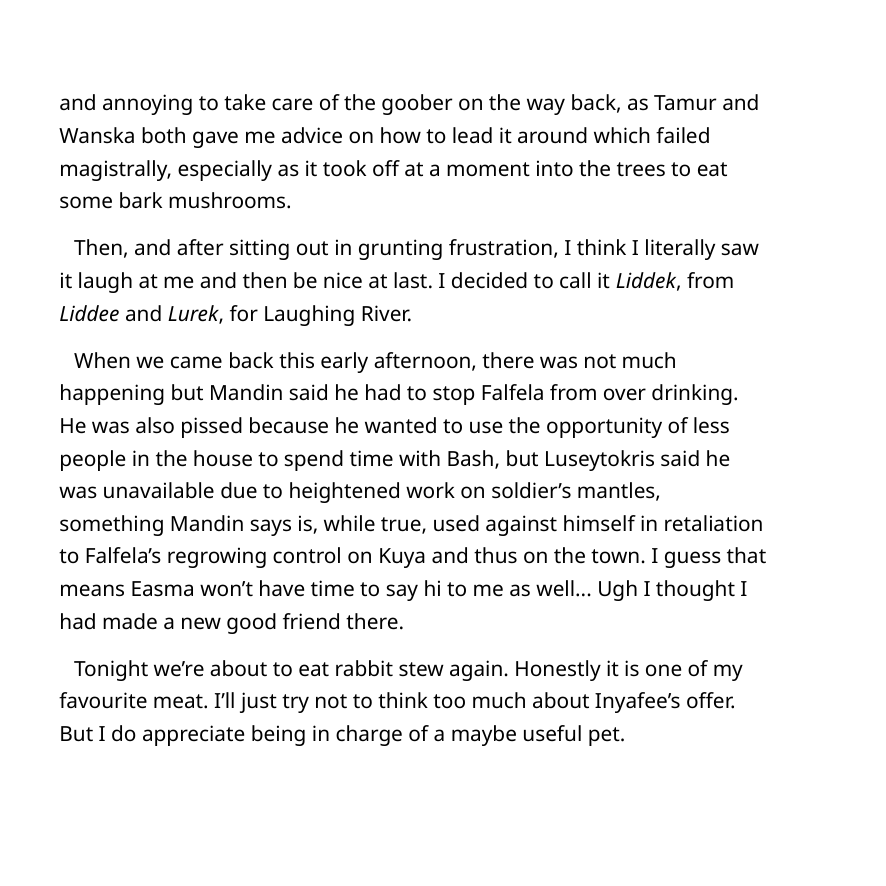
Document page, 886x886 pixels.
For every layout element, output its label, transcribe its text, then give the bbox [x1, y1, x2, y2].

text and annoying to take care of the goober on the way back, as Tamur and Wanska both gave me advice on how to lead it around which failed magistrally, especially as it took off at a moment into the trees to eat some bark mushrooms. [59, 88, 768, 215]
text When we came back this early afternoon, there was not much happening but Mandin said he had to stop Falfela from over drinking. He was also pissed because he wanted to use the opportunity of less people in the house to spend time with Bash, but Luseytokris said he was unavailable due to heightened work on soldier’s mantles, something Mandin says is, while true, used against himself in retaliation to Falfela’s regrowing control on Kuya and thus on the town. I guess that means Easma won’t have time to say hi to me as well... Ugh I thought I had made a new good friend there. [59, 346, 768, 635]
text Tonight we’re about to eat rabbit stew again. Honestly it is one of my favourite meat. I’ll just try not to think too much about Inyafee’s offer. But I do appreciate being in charge of a maybe useful pet. [59, 654, 768, 748]
text Then, and after sitting out in grunting frustration, I think I literally saw it laugh at me and then be nice at last. I decided to call it Liddek, from Liddee and Lurek, for Laughing River. [59, 233, 768, 327]
